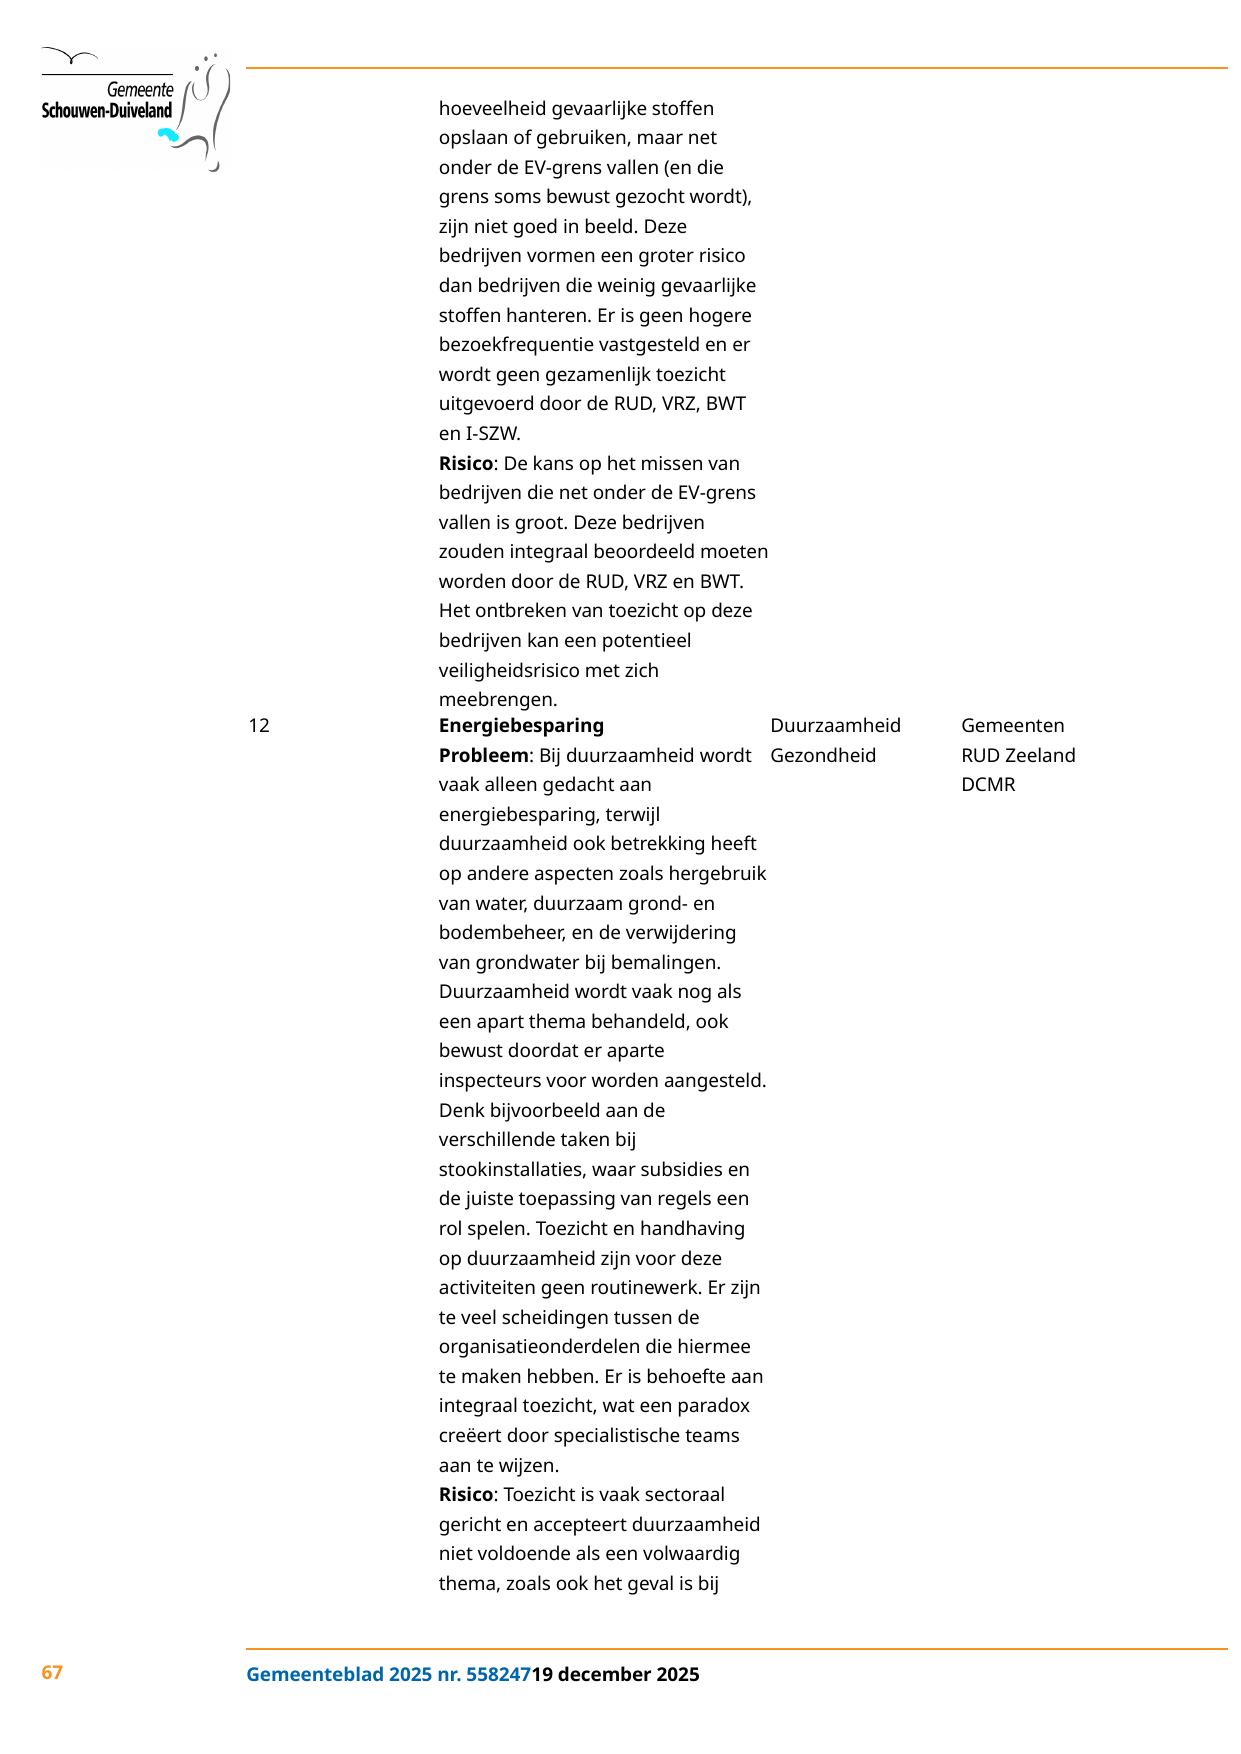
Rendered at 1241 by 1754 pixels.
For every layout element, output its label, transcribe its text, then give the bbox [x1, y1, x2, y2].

table_cell Duurzaamheid Gezondheid [770, 712, 961, 1596]
table_cell [961, 95, 1152, 712]
table_cell 12 [248, 712, 439, 1596]
table_cell Gemeenten RUD Zeeland DCMR [961, 712, 1152, 1596]
picture [41, 47, 231, 172]
table_cell [770, 95, 961, 712]
table_cell hoeveelheid gevaarlijke stoffen opslaan of gebruiken, maar net onder de EV-grens vallen (en die grens soms bewust gezocht wordt), zijn niet goed in beeld. Deze bedrijven vormen een groter risico dan bedrijven die weinig gevaarlijke stoffen hanteren. Er is geen hogere bezoekfrequentie vastgesteld en er wordt geen gezamenlijk toezicht uitgevoerd door de RUD, VRZ, BWT en I-SZW. Risico: De kans op het missen van bedrijven die net onder de EV-grens vallen is groot. Deze bedrijven zouden integraal beoordeeld moeten worden door de RUD, VRZ en BWT. Het ontbreken van toezicht op deze bedrijven kan een potentieel veiligheidsrisico met zich meebrengen. [439, 95, 770, 712]
table_cell Energiebesparing Probleem: Bij duurzaamheid wordt vaak alleen gedacht aan energiebesparing, terwijl duurzaamheid ook betrekking heeft op andere aspecten zoals hergebruik van water, duurzaam grond- en bodembeheer, en de verwijdering van grondwater bij bemalingen. Duurzaamheid wordt vaak nog als een apart thema behandeld, ook bewust doordat er aparte inspecteurs voor worden aangesteld. Denk bijvoorbeeld aan de verschillende taken bij stookinstallaties, waar subsidies en de juiste toepassing van regels een rol spelen. Toezicht en handhaving op duurzaamheid zijn voor deze activiteiten geen routinewerk. Er zijn te veel scheidingen tussen de organisatieonderdelen die hiermee te maken hebben. Er is behoefte aan integraal toezicht, wat een paradox creëert door specialistische teams aan te wijzen. Risico: Toezicht is vaak sectoraal gericht en accepteert duurzaamheid niet voldoende als een volwaardig thema, zoals ook het geval is bij [439, 712, 770, 1596]
table_cell [248, 95, 439, 712]
